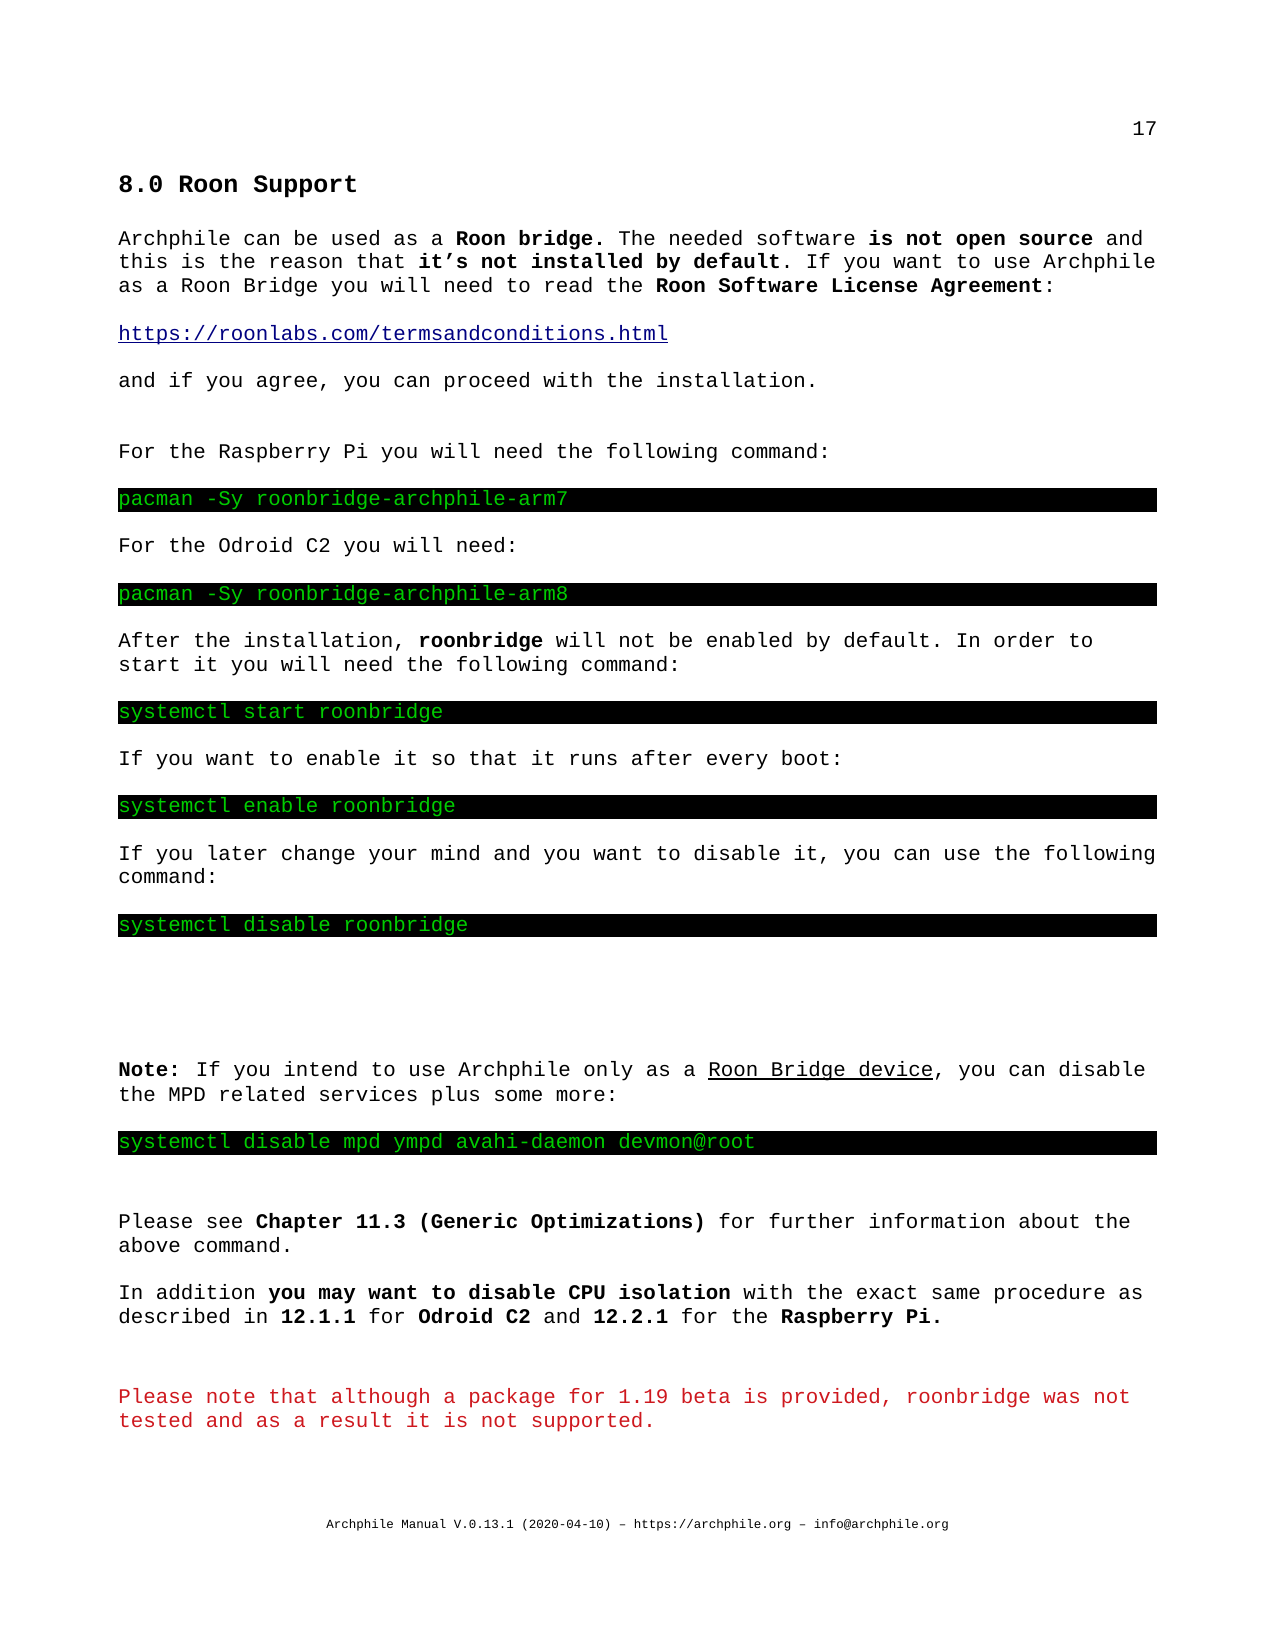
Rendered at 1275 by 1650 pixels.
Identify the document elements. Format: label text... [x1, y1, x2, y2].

text 8.0 Roon Support [118, 171, 1157, 199]
text Archphile can be used as a Roon bridge. The needed software is not open source and this is the reason that it’s not installed by default. If you want to use Archphile as a Roon Bridge you will need to read the Roon Software License Agreement: [118, 228, 1157, 299]
text After the installation, roonbridge will not be enabled by default. In order to start it you will need the following command: [118, 630, 1157, 677]
text If you want to enable it so that it runs after every boot: [118, 748, 1157, 772]
text For the Odroid C2 you will need: [118, 535, 1157, 559]
text systemctl start roonbridge [118, 701, 1157, 724]
text pacman -Sy roonbridge-archphile-arm7 [118, 488, 1157, 512]
text Please note that although a package for 1.19 beta is provided, roonbridge was not tested and as a result it is not supported. [118, 1386, 1157, 1434]
text For the Raspberry Pi you will need the following command: [118, 441, 1157, 464]
text systemctl disable roonbridge [118, 914, 1157, 937]
text pacman -Sy roonbridge-archphile-arm8 [118, 583, 1157, 606]
text systemctl enable roonbridge [118, 795, 1157, 819]
text https://roonlabs.com/termsandconditions.html [118, 322, 1157, 346]
text Please see Chapter 11.3 (Generic Optimizations) for further information about the above command. [118, 1211, 1157, 1259]
text and if you agree, you can proceed with the installation. [118, 370, 1157, 393]
text Note: If you intend to use Archphile only as a Roon Bridge device, you can disable the MPD related services plus some more: [118, 1056, 1157, 1107]
text systemctl disable mpd ympd avahi-daemon devmon@root [118, 1131, 1157, 1155]
text If you later change your mind and you want to disable it, you can use the following command: [118, 843, 1157, 890]
text In addition you may want to disable CPU isolation with the exact same procedure as described in 12.1.1 for Odroid C2 and 12.2.1 for the Raspberry Pi. [118, 1282, 1157, 1330]
